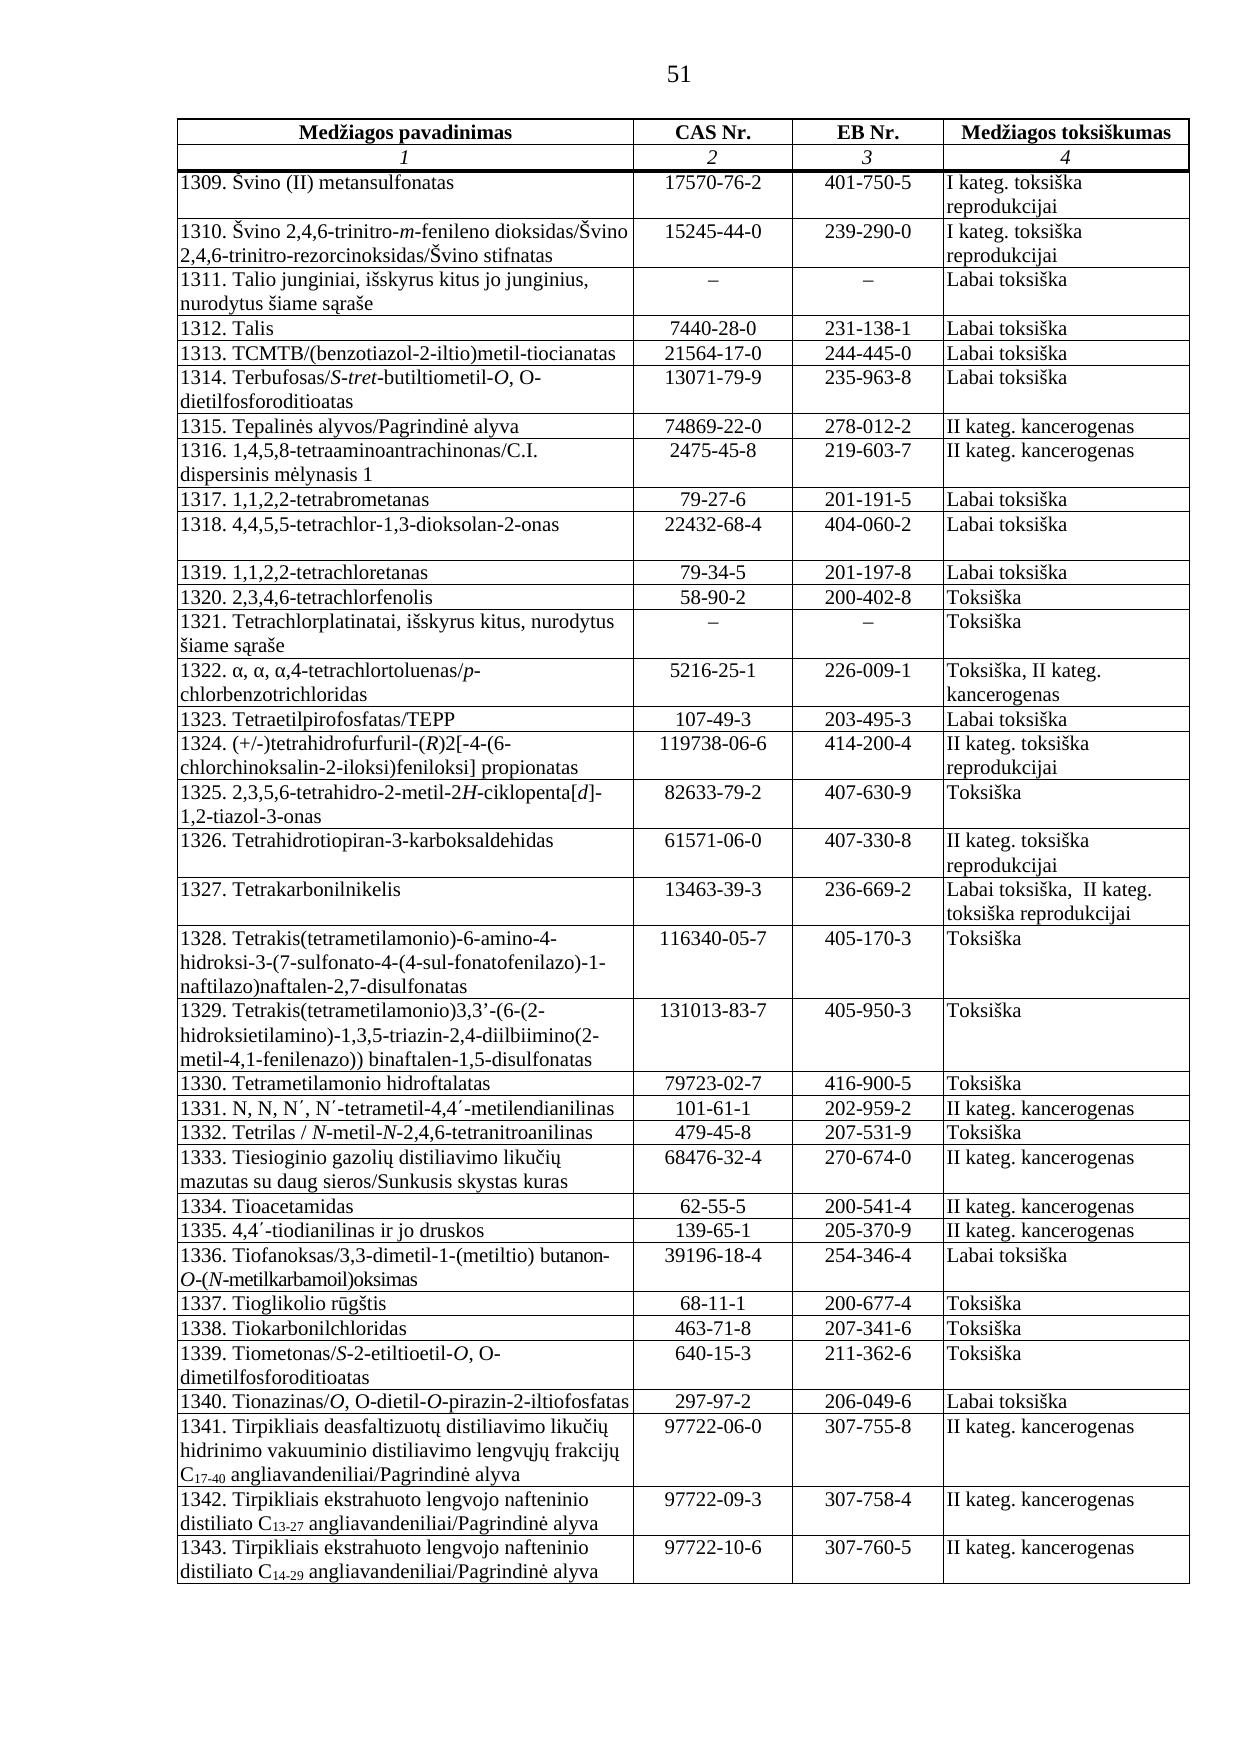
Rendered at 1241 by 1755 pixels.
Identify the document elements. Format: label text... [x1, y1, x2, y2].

table_cell Toksiška [944, 1316, 1189, 1340]
table_cell Labai toksiška [944, 268, 1189, 315]
table_cell 3 [793, 145, 943, 169]
table_cell Toksiška [944, 585, 1189, 609]
table_cell 2 [634, 145, 792, 169]
table_cell I kateg. toksiška reprodukcijai [944, 173, 1189, 218]
table_cell Labai toksiška [944, 561, 1189, 584]
table_cell 1316. 1,4,5,8-tetraaminoantrachinonas/C.I. dispersinis mėlynasis 1 [178, 439, 633, 486]
table_cell II kateg. kancerogenas [944, 439, 1189, 486]
table_cell 101-61-1 [634, 1096, 792, 1120]
table_cell 13463-39-3 [634, 878, 792, 925]
table_cell 1337. Tioglikolio rūgštis [178, 1292, 633, 1315]
table_cell Toksiška [944, 926, 1189, 998]
table_cell II kateg. kancerogenas [944, 1414, 1189, 1486]
table_cell 270-674-0 [793, 1145, 943, 1193]
table_cell 1339. Tiometonas/S-2-etiltioetil-O, O-dimetilfosforoditioatas [178, 1341, 633, 1389]
table_cell Labai toksiška, II kateg. toksiška reprodukcijai [944, 878, 1189, 925]
table_cell II kateg. kancerogenas [944, 414, 1189, 438]
table_cell 244-445-0 [793, 341, 943, 364]
table_cell Toksiška, II kateg. kancerogenas [944, 659, 1189, 706]
table_cell 201-191-5 [793, 488, 943, 511]
table_cell – [634, 610, 792, 657]
table_cell 479-45-8 [634, 1121, 792, 1144]
table_cell 205-370-9 [793, 1219, 943, 1242]
table_cell – [793, 610, 943, 657]
table_cell 4 [944, 145, 1188, 169]
table_cell 1313. TCMTB/(benzotiazol-2-iltio)metil-tiocianatas [178, 341, 633, 364]
table_cell II kateg. kancerogenas [944, 1487, 1189, 1534]
table_cell 1325. 2,3,5,6-tetrahidro-2-metil-2H-ciklopenta[d]-1,2-tiazol-3-onas [178, 780, 633, 828]
table_cell 405-950-3 [793, 999, 943, 1071]
table_cell 254-346-4 [793, 1243, 943, 1291]
table_cell 1338. Tiokarbonilchloridas [178, 1316, 633, 1340]
table_cell 1322. α, α, α,4-tetrachlortoluenas/p-chlorbenzotrichloridas [178, 659, 633, 706]
table_cell I kateg. toksiška reprodukcijai [944, 219, 1189, 267]
table_cell 226-009-1 [793, 659, 943, 706]
table_cell Labai toksiška [944, 1390, 1189, 1413]
table_cell 407-630-9 [793, 780, 943, 828]
table_cell 39196-18-4 [634, 1243, 792, 1291]
table_cell 1336. Tiofanoksas/3,3-dimetil-1-(metiltio) butanon-O-(N-metilkarbamoil)oksimas [178, 1243, 633, 1291]
table_cell 61571-06-0 [634, 829, 792, 877]
table_cell 62-55-5 [634, 1194, 792, 1218]
table_cell Toksiška [944, 999, 1189, 1071]
table_cell 207-531-9 [793, 1121, 943, 1144]
table_cell Toksiška [944, 1121, 1189, 1144]
table_cell – [634, 268, 792, 315]
table_header Medžiagos toksiškumas [944, 120, 1188, 144]
table_cell 1318. 4,4,5,5-tetrachlor-1,3-dioksolan-2-onas [178, 512, 633, 559]
table_cell 307-758-4 [793, 1487, 943, 1534]
table_cell 1343. Tirpikliais ekstrahuoto lengvojo nafteninio distiliato C14-29 angliavandeniliai/Pagrindinė alyva [178, 1536, 633, 1583]
table_cell 7440-28-0 [634, 316, 792, 340]
table_cell 1331. N, N, N΄, N΄-tetrametil-4,4΄-metilendianilinas [178, 1096, 633, 1120]
table_cell 97722-06-0 [634, 1414, 792, 1486]
table_cell 463-71-8 [634, 1316, 792, 1340]
table_cell II kateg. kancerogenas [944, 1194, 1189, 1218]
table_cell 1315. Tepalinės alyvos/Pagrindinė alyva [178, 414, 633, 438]
table_cell 202-959-2 [793, 1096, 943, 1120]
table_cell 68476-32-4 [634, 1145, 792, 1193]
table_cell Labai toksiška [944, 707, 1189, 731]
table_cell Labai toksiška [944, 1243, 1189, 1291]
table_cell 414-200-4 [793, 732, 943, 779]
table_cell Labai toksiška [944, 341, 1189, 364]
table_cell II kateg. kancerogenas [944, 1096, 1189, 1120]
table_cell Labai toksiška [944, 488, 1189, 511]
table_cell 1334. Tioacetamidas [178, 1194, 633, 1218]
table_cell 203-495-3 [793, 707, 943, 731]
table_cell 307-755-8 [793, 1414, 943, 1486]
table_cell 1329. Tetrakis(tetrametilamonio)3,3’-(6-(2-hidroksietilamino)-1,3,5-triazin-2,4-diilbiimino(2-metil-4,1-fenilenazo)) binaftalen-1,5-disulfonatas [178, 999, 633, 1071]
table_cell 139-65-1 [634, 1219, 792, 1242]
table_header EB Nr. [793, 120, 943, 144]
table_cell 1 [178, 145, 633, 169]
table_cell 22432-68-4 [634, 512, 792, 559]
table_cell 401-750-5 [793, 173, 943, 218]
table_cell Toksiška [944, 1292, 1189, 1315]
table_cell 1317. 1,1,2,2-tetrabrometanas [178, 488, 633, 511]
table_cell 5216-25-1 [634, 659, 792, 706]
table_cell 239-290-0 [793, 219, 943, 267]
table_cell 79-34-5 [634, 561, 792, 584]
table_cell 236-669-2 [793, 878, 943, 925]
table_cell 416-900-5 [793, 1072, 943, 1095]
table_cell 200-402-8 [793, 585, 943, 609]
table_cell 407-330-8 [793, 829, 943, 877]
table_cell 1330. Tetrametilamonio hidroftalatas [178, 1072, 633, 1095]
table_cell 82633-79-2 [634, 780, 792, 828]
table_cell 2475-45-8 [634, 439, 792, 486]
table_cell Labai toksiška [944, 316, 1189, 340]
table_cell 278-012-2 [793, 414, 943, 438]
table_cell 1332. Tetrilas / N-metil-N-2,4,6-tetranitroanilinas [178, 1121, 633, 1144]
table_cell 297-97-2 [634, 1390, 792, 1413]
table_cell 207-341-6 [793, 1316, 943, 1340]
table_cell 1319. 1,1,2,2-tetrachloretanas [178, 561, 633, 584]
table_cell 1321. Tetrachlorplatinatai, išskyrus kitus, nurodytus šiame sąraše [178, 610, 633, 657]
table_cell 68-11-1 [634, 1292, 792, 1315]
table_cell Labai toksiška [944, 512, 1189, 559]
table_cell Labai toksiška [944, 366, 1189, 413]
table_cell 1341. Tirpikliais deasfaltizuotų distiliavimo likučių hidrinimo vakuuminio distiliavimo lengvųjų frakcijų C17-40 angliavandeniliai/Pagrindinė alyva [178, 1414, 633, 1486]
table_cell 58-90-2 [634, 585, 792, 609]
table_cell 79723-02-7 [634, 1072, 792, 1095]
table_cell Toksiška [944, 780, 1189, 828]
table_header CAS Nr. [634, 120, 792, 144]
table_cell 201-197-8 [793, 561, 943, 584]
table_cell 1324. (+/-)tetrahidrofurfuril-(R)2[-4-(6-chlorchinoksalin-2-iloksi)feniloksi] propionatas [178, 732, 633, 779]
table_cell 1340. Tionazinas/O, O-dietil-O-pirazin-2-iltiofosfatas [178, 1390, 633, 1413]
table_cell – [793, 268, 943, 315]
table_cell 13071-79-9 [634, 366, 792, 413]
table_cell 405-170-3 [793, 926, 943, 998]
table_cell II kateg. kancerogenas [944, 1219, 1189, 1242]
table_cell Toksiška [944, 610, 1189, 657]
table_cell 206-049-6 [793, 1390, 943, 1413]
table_cell 1320. 2,3,4,6-tetrachlorfenolis [178, 585, 633, 609]
table_cell Toksiška [944, 1072, 1189, 1095]
table_cell 74869-22-0 [634, 414, 792, 438]
table_cell 231-138-1 [793, 316, 943, 340]
table_cell 404-060-2 [793, 512, 943, 559]
table_cell 17570-76-2 [634, 173, 792, 218]
table_cell II kateg. toksiška reprodukcijai [944, 829, 1189, 877]
table_cell 1326. Tetrahidrotiopiran-3-karboksaldehidas [178, 829, 633, 877]
table_cell 97722-10-6 [634, 1536, 792, 1583]
table_cell 97722-09-3 [634, 1487, 792, 1534]
table_cell 1311. Talio junginiai, išskyrus kitus jo junginius, nurodytus šiame sąraše [178, 268, 633, 315]
table_cell II kateg. toksiška reprodukcijai [944, 732, 1189, 779]
table_header Medžiagos pavadinimas [178, 120, 633, 144]
table_cell II kateg. kancerogenas [944, 1536, 1189, 1583]
table_cell 1333. Tiesioginio gazolių distiliavimo likučių mazutas su daug sieros/Sunkusis skystas kuras [178, 1145, 633, 1193]
table_cell 119738-06-6 [634, 732, 792, 779]
table_cell 200-677-4 [793, 1292, 943, 1315]
table_cell 235-963-8 [793, 366, 943, 413]
table_cell 1342. Tirpikliais ekstrahuoto lengvojo nafteninio distiliato C13-27 angliavandeniliai/Pagrindinė alyva [178, 1487, 633, 1534]
table_cell 1314. Terbufosas/S-tret-butiltiometil-O, O-dietilfosforoditioatas [178, 366, 633, 413]
table_cell 1327. Tetrakarbonilnikelis [178, 878, 633, 925]
table_cell 1328. Tetrakis(tetrametilamonio)-6-amino-4-hidroksi-3-(7-sulfonato-4-(4-sul-fonatofenilazo)-1-naftilazo)naftalen-2,7-disulfonatas [178, 926, 633, 998]
table_cell 1312. Talis [178, 316, 633, 340]
table_cell 211-362-6 [793, 1341, 943, 1389]
table_cell 1310. Švino 2,4,6-trinitro-m-fenileno dioksidas/Švino 2,4,6-trinitro-rezorcinoksidas/Švino stifnatas [178, 219, 633, 267]
table_cell 1335. 4,4΄-tiodianilinas ir jo druskos [178, 1219, 633, 1242]
table_cell 21564-17-0 [634, 341, 792, 364]
table_cell 219-603-7 [793, 439, 943, 486]
table_cell 1323. Tetraetilpirofosfatas/TEPP [178, 707, 633, 731]
table_cell II kateg. kancerogenas [944, 1145, 1189, 1193]
table_cell Toksiška [944, 1341, 1189, 1389]
table_cell 200-541-4 [793, 1194, 943, 1218]
table_cell 107-49-3 [634, 707, 792, 731]
table_cell 307-760-5 [793, 1536, 943, 1583]
table_cell 1309. Švino (II) metansulfonatas [178, 173, 633, 218]
table_cell 640-15-3 [634, 1341, 792, 1389]
table_cell 131013-83-7 [634, 999, 792, 1071]
table_cell 15245-44-0 [634, 219, 792, 267]
table_cell 116340-05-7 [634, 926, 792, 998]
table_cell 79-27-6 [634, 488, 792, 511]
